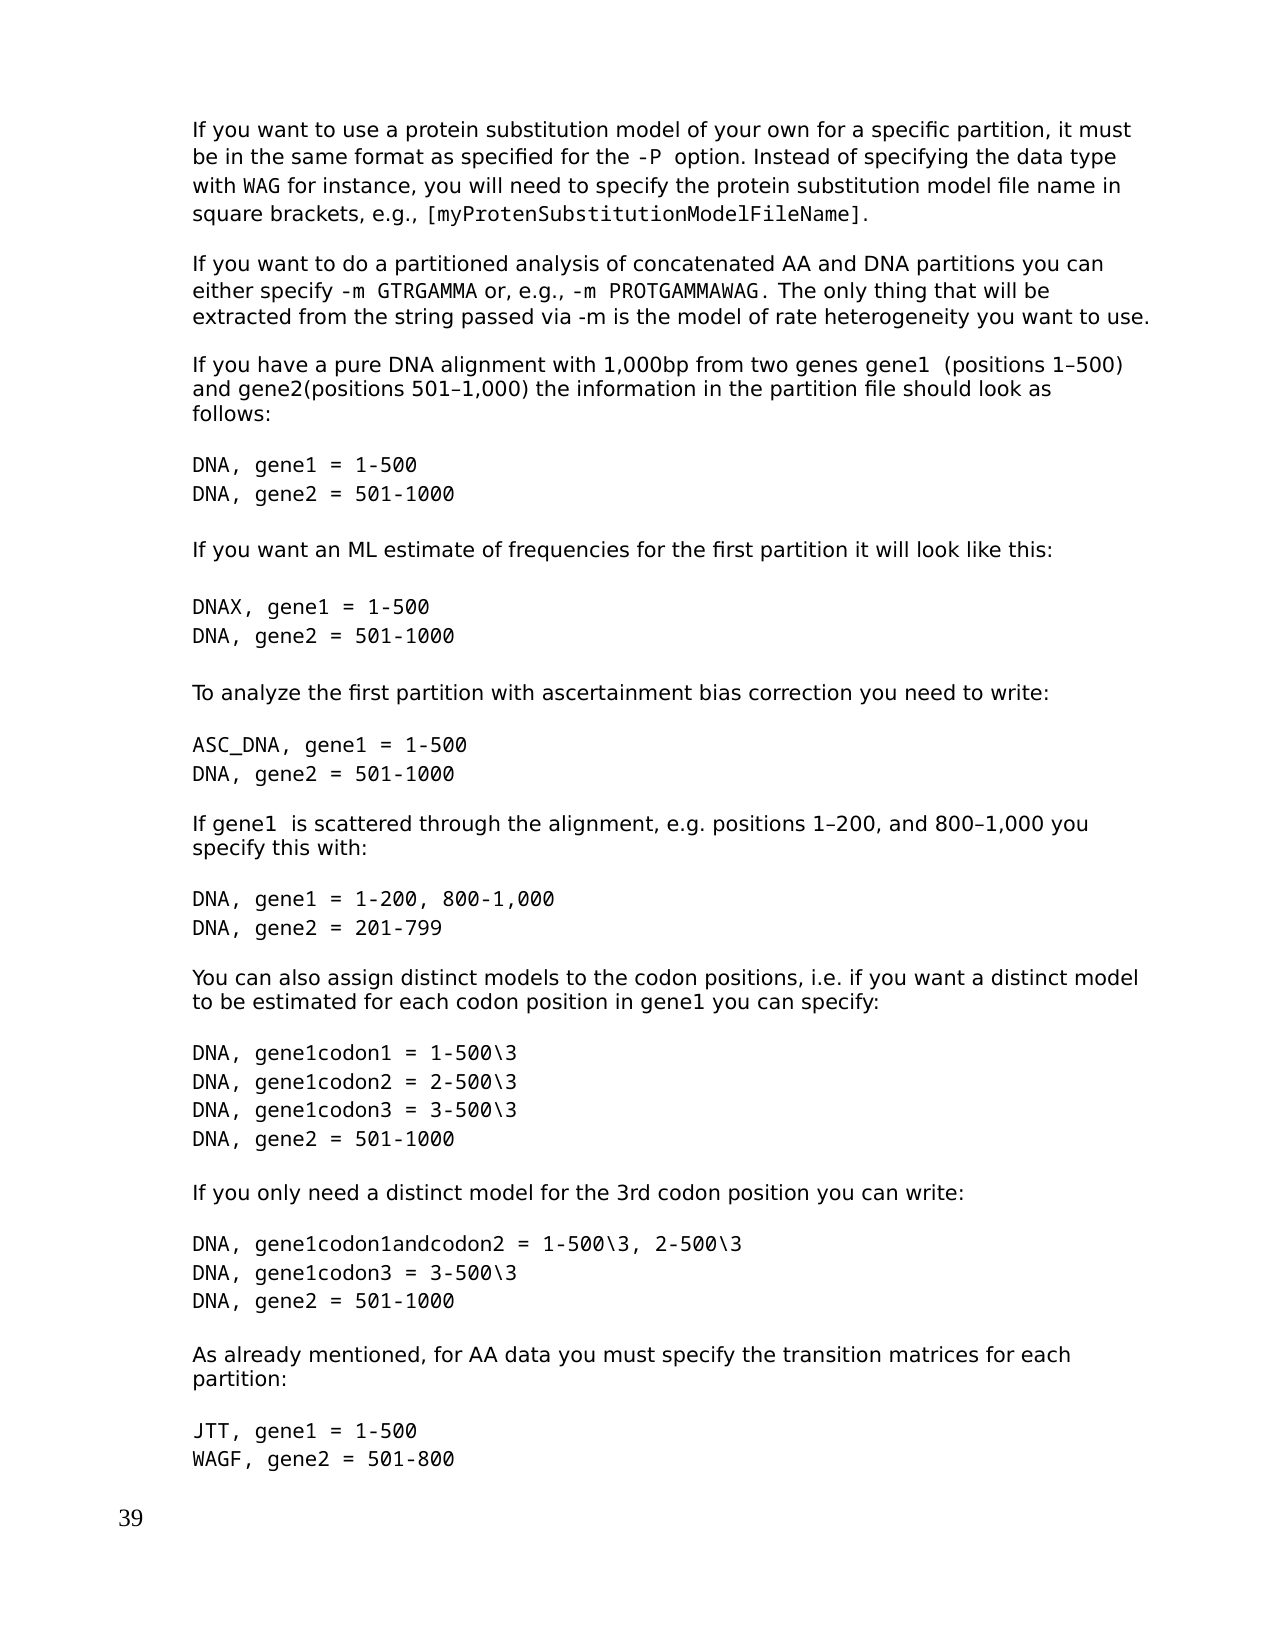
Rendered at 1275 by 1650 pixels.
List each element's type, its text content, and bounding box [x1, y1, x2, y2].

text DNA, gene1codon1andcodon2 = 1-500\3, 2-500\3 [192, 1229, 1157, 1258]
text DNA, gene2 = 501-1000 [118, 621, 1157, 649]
text JTT, gene1 = 1-500 [192, 1416, 1157, 1444]
text If you want to do a partitioned analysis of concatenated AA and DNA partitions you can either specify -m GTRGAMMA or, e.g., -m PROTGAMMAWAG. The only thing that will be extracted from the string passed via -m is the model of rate heterogeneity you want to use. [118, 252, 1157, 329]
text As already mentioned, for AA data you must specify the transition matrices for each [118, 1343, 1157, 1367]
text If gene1 is scattered through the alignment, e.g. positions 1–200, and 800–1,000 you specify this with: [118, 812, 1157, 860]
text You can also assign distinct models to the codon positions, i.e. if you want a distinct model to be estimated for each codon position in gene1 you can specify: [118, 966, 1157, 1014]
text DNA, gene2 = 501-1000 [118, 759, 1157, 787]
text If you have a pure DNA alignment with 1,000bp from two genes gene1 (positions 1–500) and gene2(positions 501–1,000) the information in the partition file should look as follows: [118, 353, 1157, 426]
text DNA, gene1 = 1-200, 800-1,000 [118, 884, 1157, 913]
text WAGF, gene2 = 501-800 [192, 1444, 1157, 1473]
text DNA, gene2 = 501-1000 [192, 1124, 1157, 1152]
text DNA, gene1codon3 = 3-500\3 [192, 1095, 1157, 1124]
text If you want an ML estimate of frequencies for the first partition it will look like this: [118, 536, 1157, 564]
text DNA, gene1 = 1-500 [118, 450, 1157, 479]
text DNA, gene2 = 201-799 [118, 913, 1157, 941]
text DNAX, gene1 = 1-500 [118, 592, 1157, 621]
text DNA, gene2 = 501-1000 [118, 479, 1157, 507]
text partition: [118, 1367, 1157, 1391]
text DNA, gene2 = 501-1000 [192, 1286, 1157, 1314]
text DNA, gene1codon1 = 1-500\3 [192, 1038, 1157, 1067]
text DNA, gene1codon2 = 2-500\3 [192, 1067, 1157, 1095]
text ASC_DNA, gene1 = 1-500 [118, 731, 1157, 759]
text If you want to use a protein substitution model of your own for a specific partition, it must be in the same format as specified for the -P option. Instead of specifying the data type with WAG for instance, you will need to specify the protein substitution model file name in square brackets, e.g., [myProtenSubstitutionModelFileName]. [118, 118, 1157, 228]
text DNA, gene1codon3 = 3-500\3 [192, 1258, 1157, 1286]
text To analyze the first partition with ascertainment bias correction you need to write: [118, 678, 1157, 706]
text If you only need a distinct model for the 3rd codon position you can write: [118, 1181, 1157, 1205]
